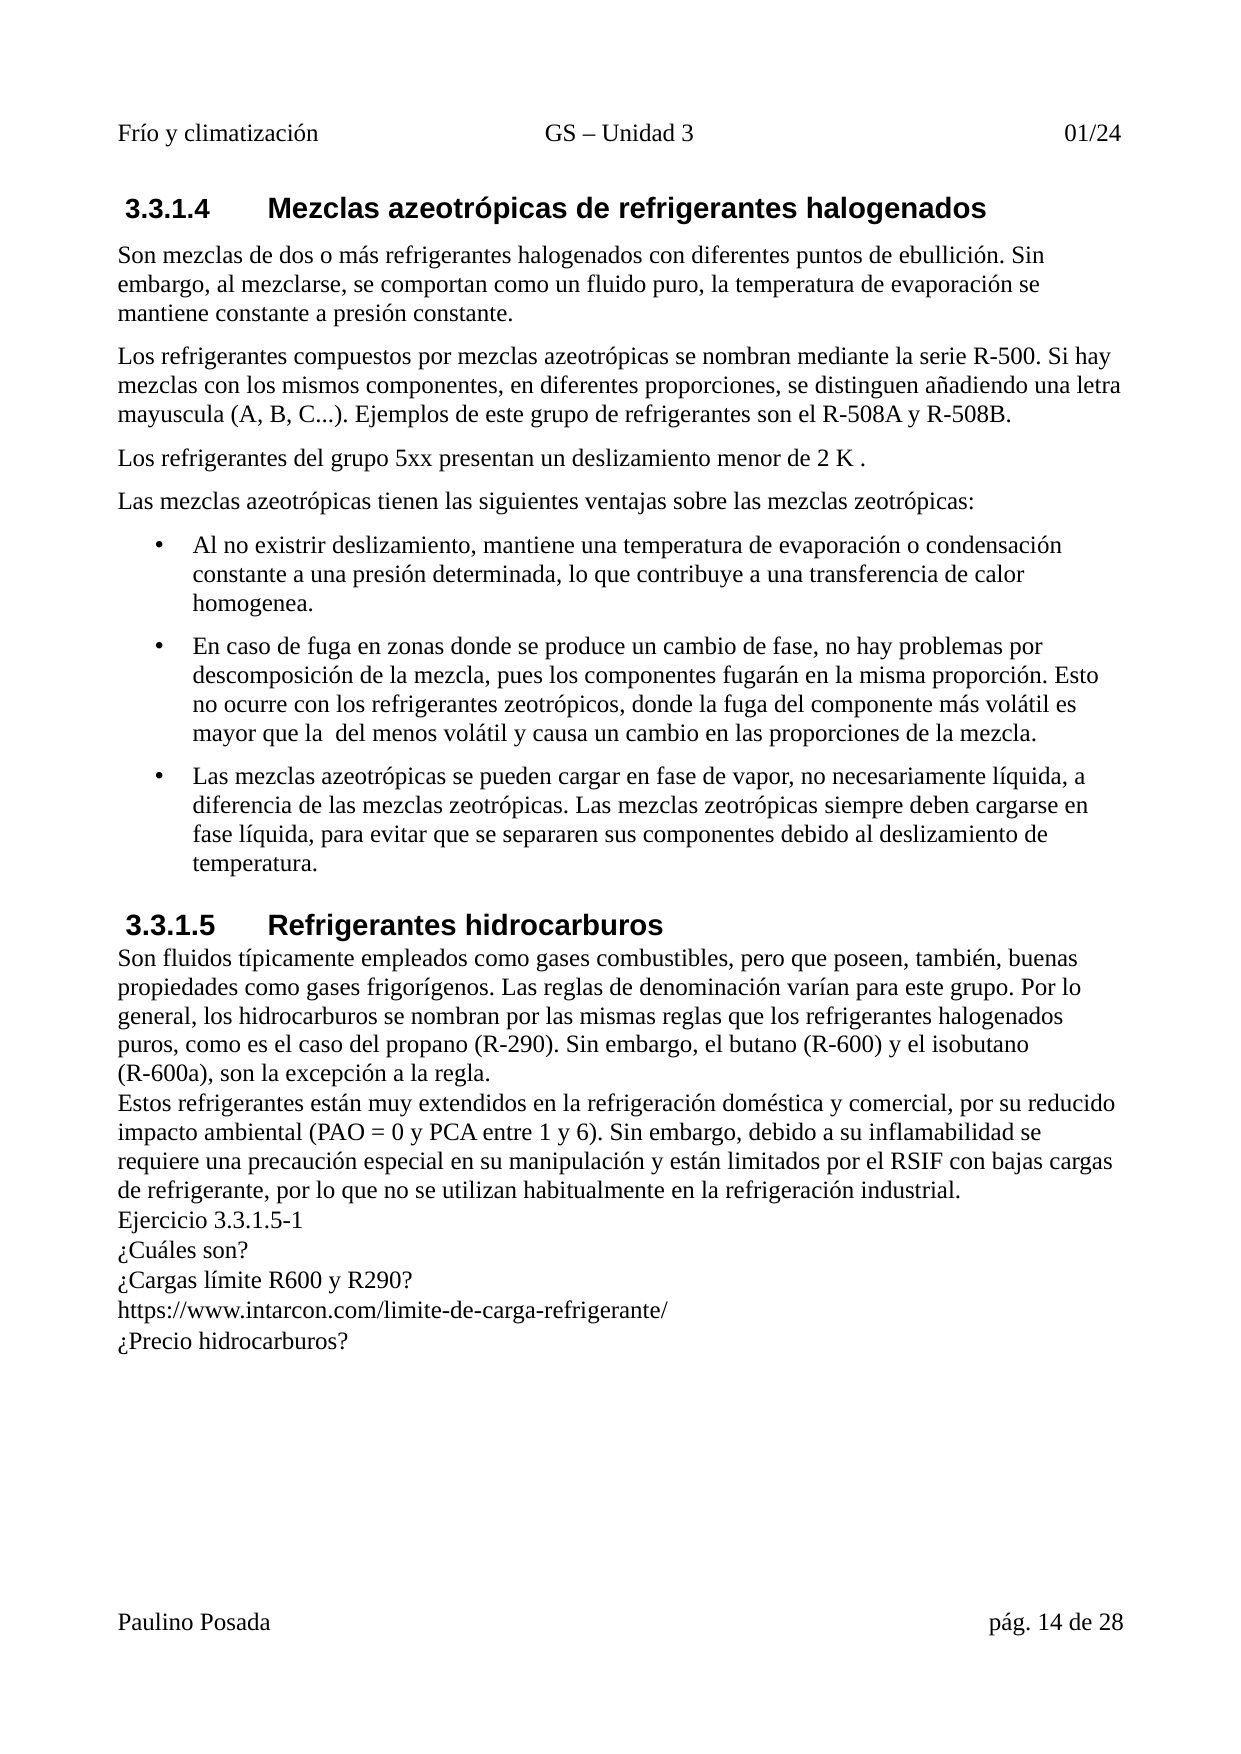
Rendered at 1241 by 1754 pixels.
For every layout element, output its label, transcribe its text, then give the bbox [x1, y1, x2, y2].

subtitle Mezclas azeotrópicas de refrigerantes halogenados [117, 191, 1123, 225]
text Son fluidos típicamente empleados como gases combustibles, pero que poseen, también, buenas propiedades como gases frigorígenos. Las reglas de denominación varían para este grupo. Por lo general, los hidrocarburos se nombran por las mismas reglas que los refrigerantes halogenados puros, como es el caso del propano (R-290). Sin embargo, el butano (R-600) y el isobutano (R-600a), son la excepción a la regla. [117, 943, 1123, 1087]
text Son mezclas de dos o más refrigerantes halogenados con diferentes puntos de ebullición. Sin embargo, al mezclarse, se comportan como un fluido puro, la temperatura de evaporación se mantiene constante a presión constante. [117, 240, 1123, 326]
text Ejercicio 3.3.1.5-1 [117, 1205, 1123, 1234]
text Los refrigerantes compuestos por mezclas azeotrópicas se nombran mediante la serie R-500. Si hay mezclas con los mismos componentes, en diferentes proporciones, se distinguen añadiendo una letra mayuscula (A, B, C...). Ejemplos de este grupo de refrigerantes son el R-508A y R-508B. [117, 341, 1123, 428]
text https://www.intarcon.com/limite-de-carga-refrigerante/ [117, 1296, 1123, 1324]
text Las mezclas azeotrópicas tienen las siguientes ventajas sobre las mezclas zeotrópicas: [117, 486, 1123, 515]
text ¿Cargas límite R600 y R290? [117, 1265, 1123, 1294]
text Los refrigerantes del grupo 5xx presentan un deslizamiento menor de 2 K . [117, 443, 1123, 471]
list Al no existrir deslizamiento, mantiene una temperatura de evaporación o condensación constante a una presión determinada, lo que contribuye a una transferencia de calor homogenea. [155, 530, 1123, 616]
list En caso de fuga en zonas donde se produce un cambio de fase, no hay problemas por descomposición de la mezcla, pues los componentes fugarán en la misma proporción. Esto no ocurre con los refrigerantes zeotrópicos, donde la fuga del componente más volátil es mayor que la del menos volátil y causa un cambio en las proporciones de la mezcla. [155, 631, 1123, 746]
text ¿Cuáles son? [117, 1235, 1123, 1264]
subtitle Refrigerantes hidrocarburos [117, 908, 1123, 942]
list Las mezclas azeotrópicas se pueden cargar en fase de vapor, no necesariamente líquida, a diferencia de las mezclas zeotrópicas. Las mezclas zeotrópicas siempre deben cargarse en fase líquida, para evitar que se separaren sus componentes debido al deslizamiento de temperatura. [155, 761, 1123, 876]
subtitle ¿Precio hidrocarburos? [117, 1326, 1123, 1354]
text Estos refrigerantes están muy extendidos en la refrigeración doméstica y comercial, por su reducido impacto ambiental (PAO = 0 y PCA entre 1 y 6). Sin embargo, debido a su inflamabilidad se requiere una precaución especial en su manipulación y están limitados por el RSIF con bajas cargas de refrigerante, por lo que no se utilizan habitualmente en la refrigeración industrial. [117, 1088, 1123, 1203]
